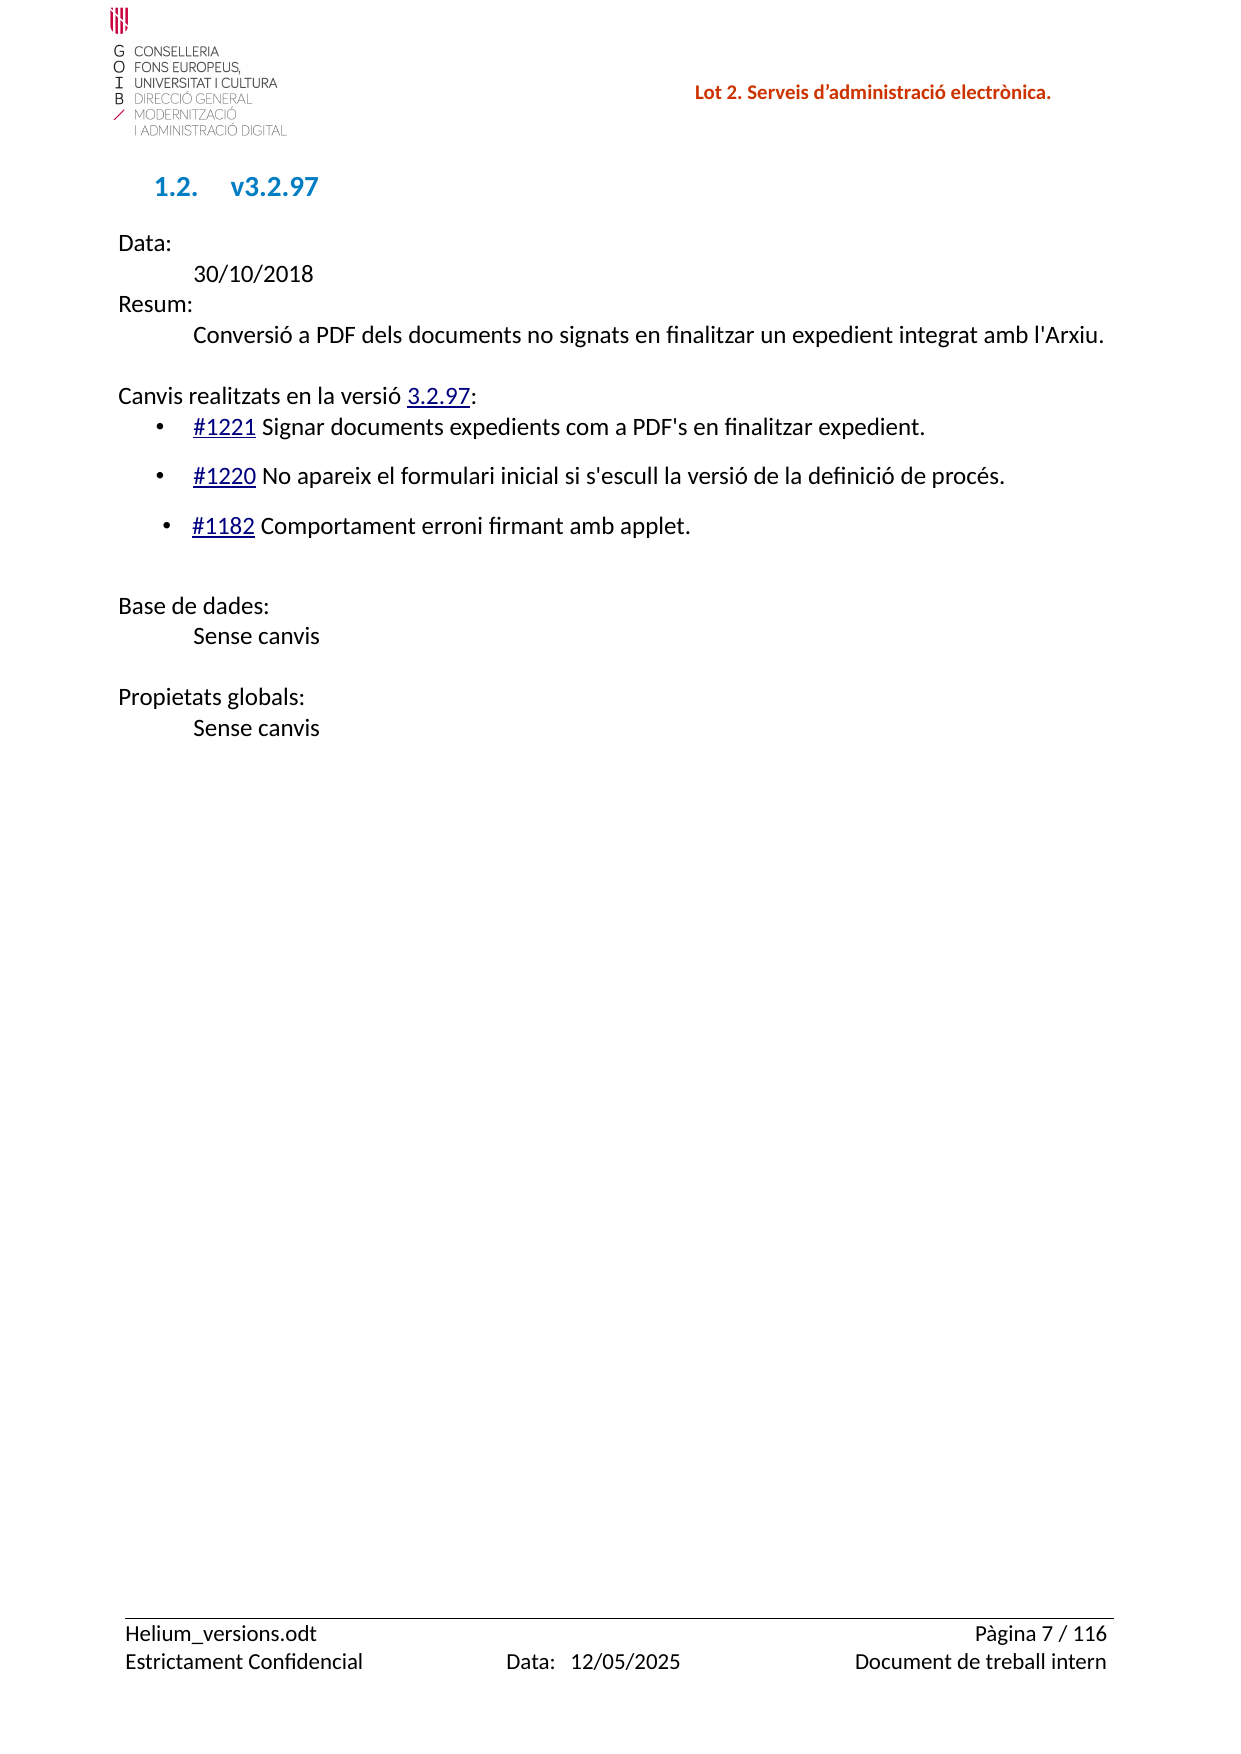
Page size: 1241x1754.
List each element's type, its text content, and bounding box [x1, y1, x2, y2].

picture [100, 0, 297, 144]
text Base de dades: [118, 590, 1122, 621]
text 30/10/2018 [118, 258, 1122, 289]
text Sense canvis [118, 621, 1122, 651]
text Canvis realitzats en la versió 3.2.97: [118, 380, 1122, 411]
list #1221 Signar documents expedients com a PDF's en finalitzar expedient. [156, 411, 1122, 441]
list #1182 Comportament erroni firmant amb applet. [162, 510, 1122, 540]
subtitle v3.2.97 [153, 168, 1122, 204]
text Sense canvis [118, 712, 1122, 743]
list #1220 No apareix el formulari inicial si s'escull la versió de la definició de procés. [156, 460, 1122, 491]
text Resum: [118, 289, 1122, 319]
text Propietats globals: [118, 682, 1122, 712]
text Conversió a PDF dels documents no signats en finalitzar un expedient integrat amb l'Arxiu. [118, 319, 1122, 350]
text Data: [118, 228, 1122, 258]
